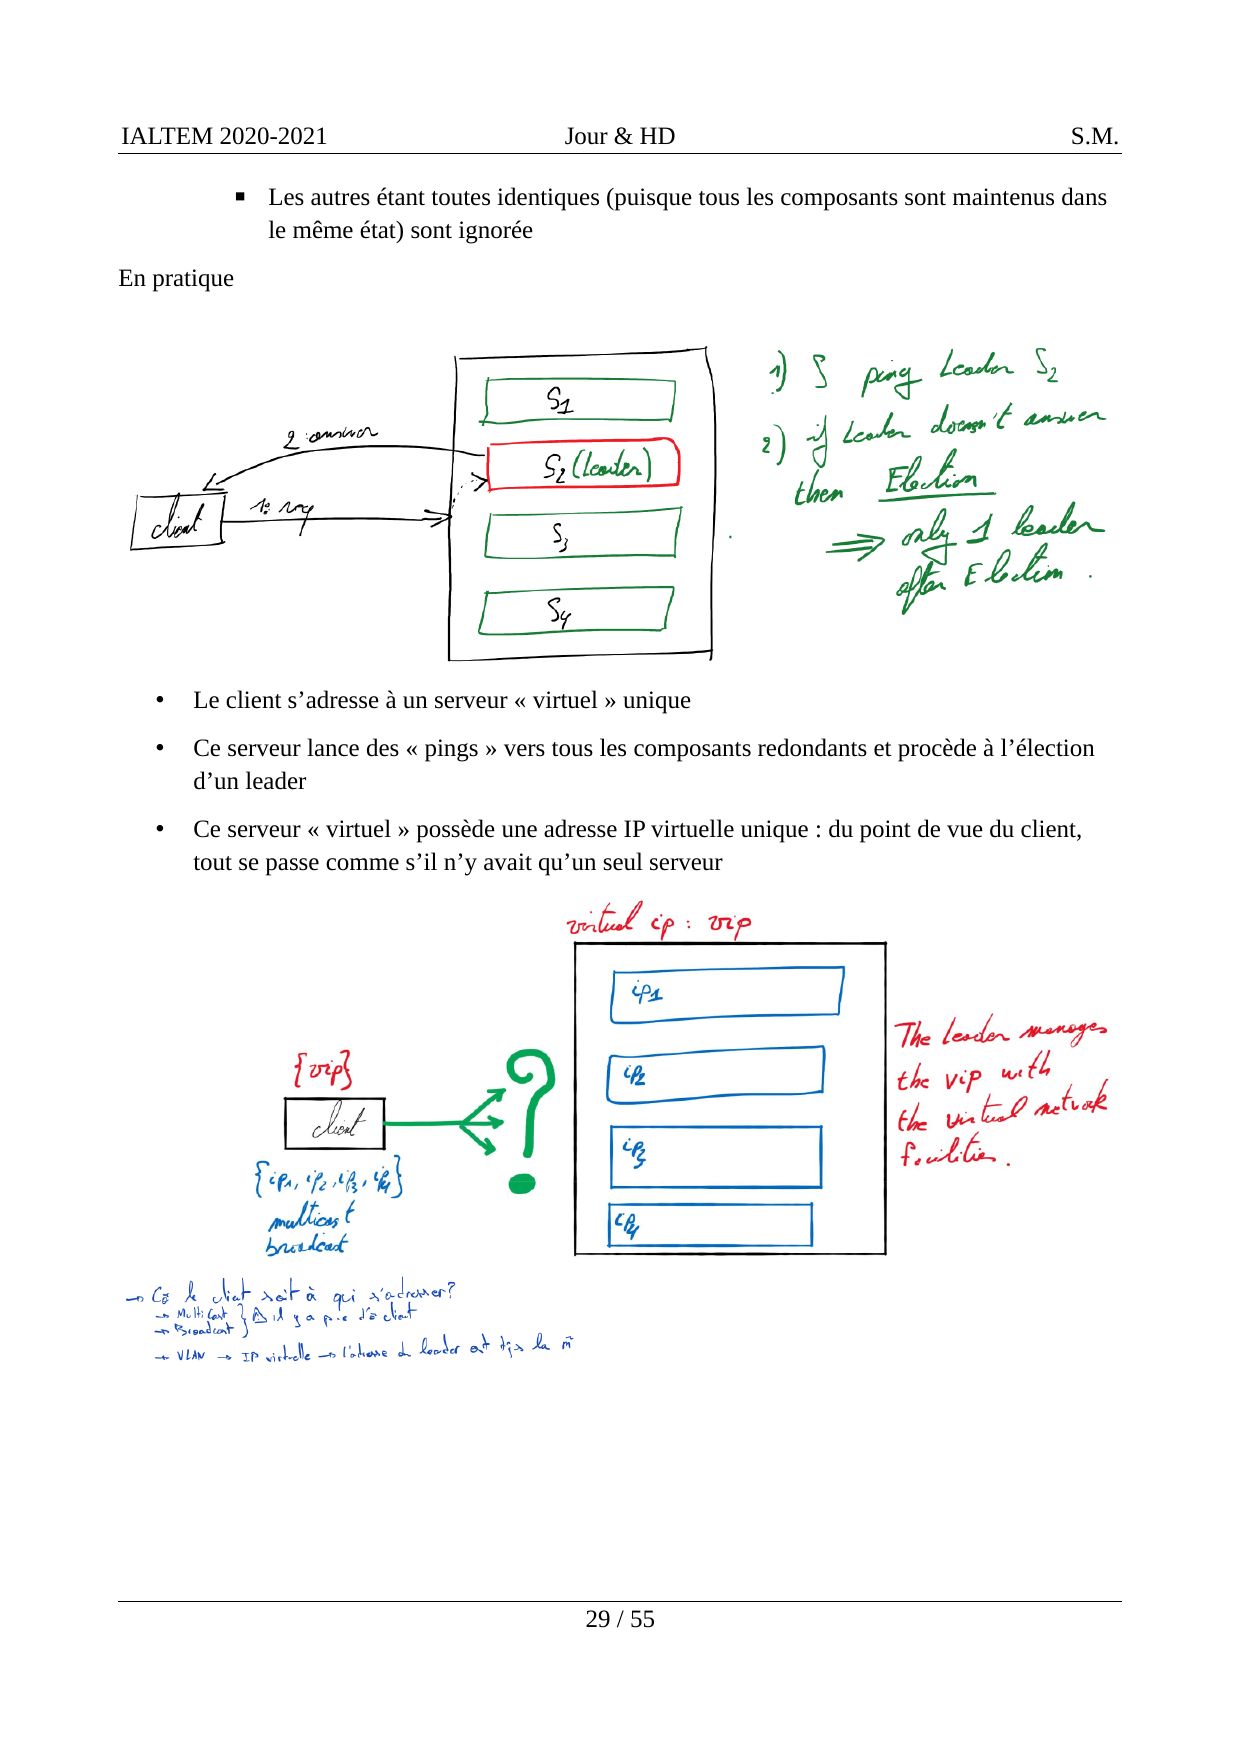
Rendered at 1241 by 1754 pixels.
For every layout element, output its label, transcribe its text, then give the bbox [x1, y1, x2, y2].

list Ce serveur « virtuel » possède une adresse IP virtuelle unique : du point de vue du client, tout se passe comme s’il n’y avait qu’un seul serveur [156, 814, 1122, 876]
picture [118, 310, 1123, 686]
picture [118, 894, 1123, 1366]
list Ce serveur lance des « pings » vers tous les composants redondants et procède à l’élection d’un leader [156, 733, 1122, 795]
list Les autres étant toutes identiques (puisque tous les composants sont maintenus dans le même état) sont ignorée [231, 182, 1122, 244]
text En pratique [118, 263, 1122, 292]
list Le client s’adresse à un serveur « virtuel » unique [156, 686, 1122, 714]
